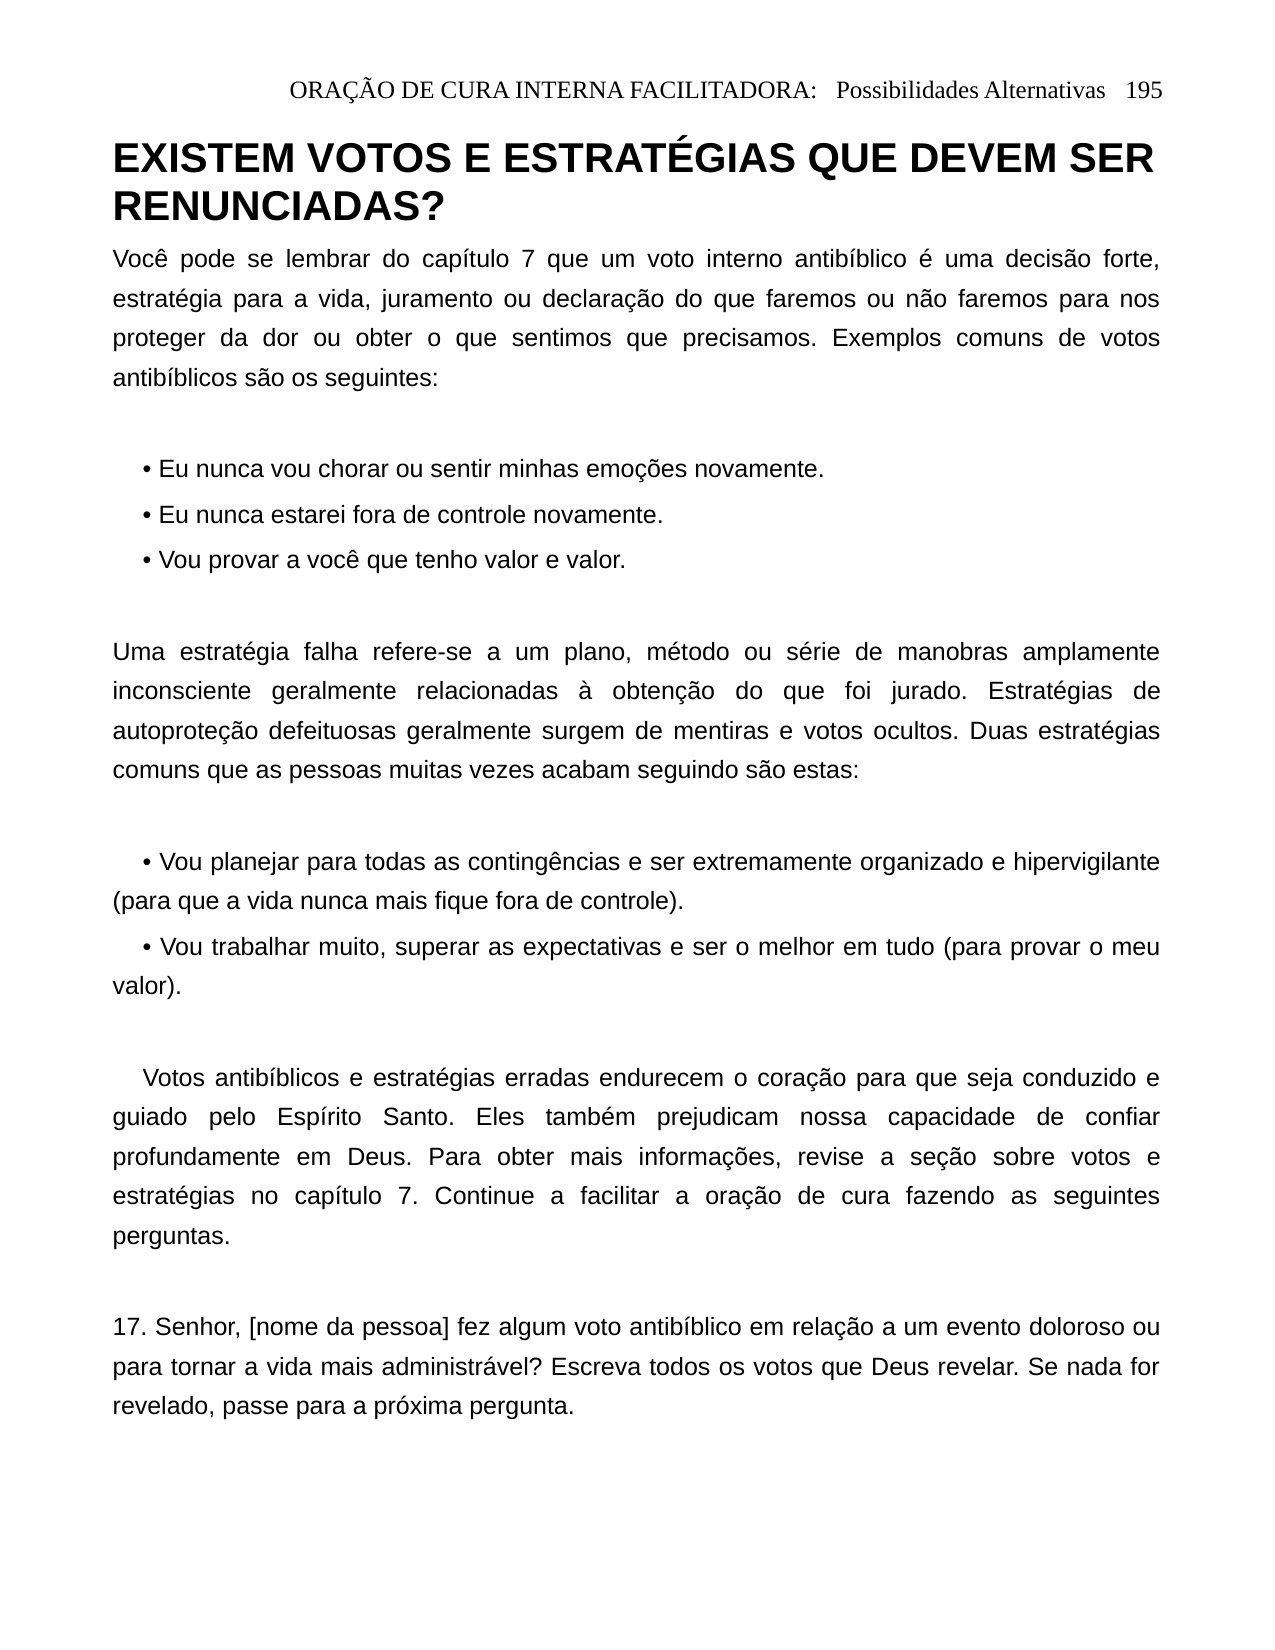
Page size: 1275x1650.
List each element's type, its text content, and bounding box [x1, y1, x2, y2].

text • Vou provar a você que tenho valor e valor. [112, 545, 1162, 574]
text • Eu nunca vou chorar ou sentir minhas emoções novamente. [112, 454, 1162, 483]
text • Vou planejar para todas as contingências e ser extremamente organizado e hipervigilante (para que a vida nunca mais fique fora de controle). [112, 847, 1162, 915]
text Votos antibíblicos e estratégias erradas endurecem o coração para que seja conduzido e guiado pelo Espírito Santo. Eles também prejudicam nossa capacidade de confiar profundamente em Deus. Para obter mais informações, revise a seção sobre votos e estratégias no capítulo 7. Continue a facilitar a oração de cura fazendo as seguintes perguntas. [112, 1063, 1162, 1250]
text Uma estratégia falha refere-se a um plano, método ou série de manobras amplamente inconsciente geralmente relacionadas à obtenção do que foi jurado. Estratégias de autoproteção defeituosas geralmente surgem de mentiras e votos ocultos. Duas estratégias comuns que as pessoas muitas vezes acabam seguindo são estas: [112, 637, 1162, 784]
text • Eu nunca estarei fora de controle novamente. [112, 500, 1162, 528]
text • Vou trabalhar muito, superar as expectativas e ser o melhor em tudo (para provar o meu valor). [112, 932, 1162, 1000]
subtitle EXISTEM VOTOS E ESTRATÉGIAS QUE DEVEM SER RENUNCIADAS? [112, 133, 1162, 229]
text Você pode se lembrar do capítulo 7 que um voto interno antibíblico é uma decisão forte, estratégia para a vida, juramento ou declaração do que faremos ou não faremos para nos proteger da dor ou obter o que sentimos que precisamos. Exemplos comuns de votos antibíblicos são os seguintes: [112, 244, 1162, 392]
text 17. Senhor, [nome da pessoa] fez algum voto antibíblico em relação a um evento doloroso ou para tornar a vida mais administrável? Escreva todos os votos que Deus revelar. Se nada for revelado, passe para a próxima pergunta. [112, 1312, 1162, 1420]
